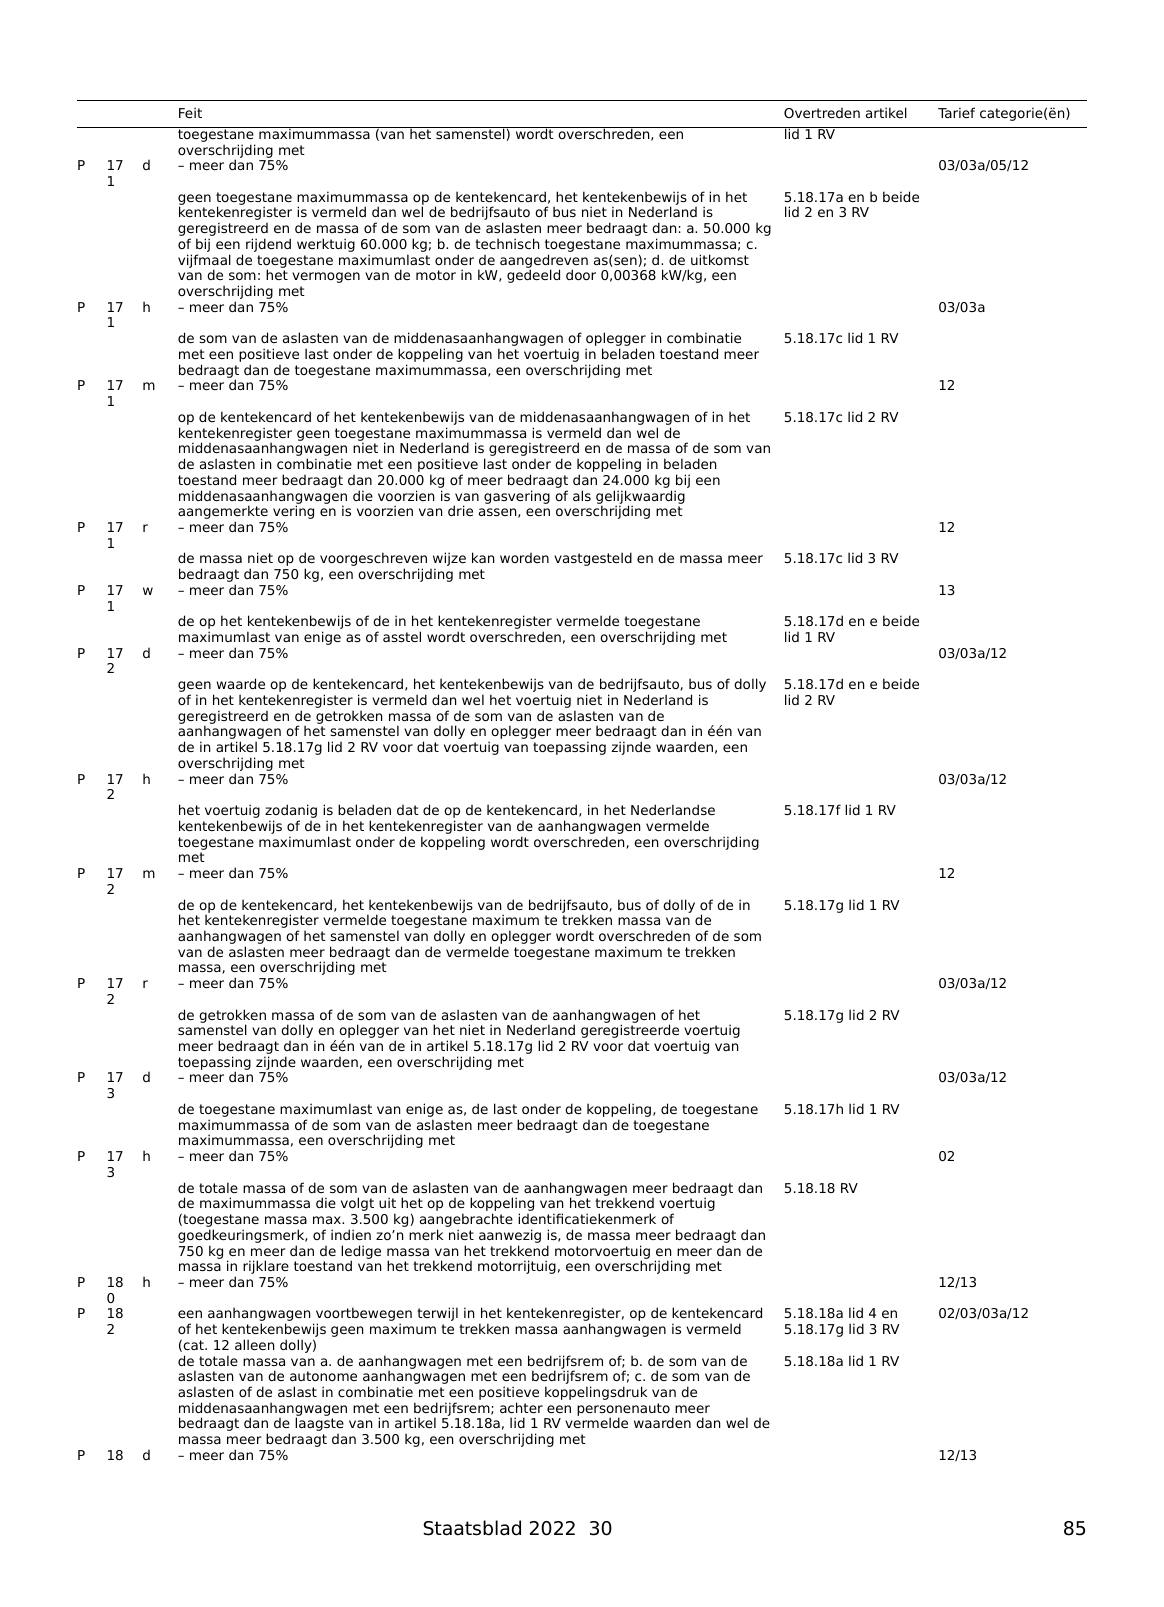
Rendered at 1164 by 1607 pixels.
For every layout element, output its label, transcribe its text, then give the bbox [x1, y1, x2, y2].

table_cell [101, 897, 136, 976]
table_cell – meer dan 75% [172, 1275, 778, 1306]
table_cell [932, 1102, 1087, 1149]
table_cell 5.18.17d en e beide lid 2 RV [778, 677, 932, 771]
table_cell de toegestane maximumlast van enige as, de last onder de koppeling, de toegestane maximummassa of de som van de aslasten meer bedraagt dan de toegestane maximummassa, een overschrijding met [172, 1102, 778, 1149]
table_cell [77, 1008, 101, 1070]
table_cell P [77, 1275, 101, 1306]
table_cell h [136, 1275, 172, 1306]
table_cell 02 [932, 1149, 1087, 1180]
table_cell [77, 331, 101, 378]
table_cell 171 [101, 520, 136, 551]
table_cell 5.18.17g lid 2 RV [778, 1008, 932, 1070]
table_cell [778, 1149, 932, 1180]
table_cell 173 [101, 1070, 136, 1102]
table_cell 12 [932, 378, 1087, 410]
table_cell [932, 677, 1087, 771]
table_cell [778, 771, 932, 803]
table_cell m [136, 866, 172, 897]
table_cell – meer dan 75% [172, 646, 778, 677]
table_cell [136, 1306, 172, 1353]
table_cell [136, 410, 172, 520]
table_cell [136, 551, 172, 583]
table_cell [778, 976, 932, 1007]
table_cell [77, 1102, 101, 1149]
table_cell 5.18.18a lid 1 RV [778, 1354, 932, 1448]
table_cell 172 [101, 976, 136, 1007]
table_cell 5.18.17d en e beide lid 1 RV [778, 614, 932, 646]
table_header [101, 101, 136, 127]
table_cell 03/03a/12 [932, 771, 1087, 803]
table_cell [932, 897, 1087, 976]
table_cell 171 [101, 158, 136, 189]
table_cell [932, 128, 1087, 158]
table_cell [136, 1180, 172, 1275]
table_cell de totale massa van a. de aanhangwagen met een bedrijfsrem of; b. de som van de aslasten van de autonome aanhangwagen met een bedrijfsrem of; c. de som van de aslasten of de aslast in combinatie met een positieve koppelingsdruk van de middenasaanhangwagen met een bedrijfsrem; achter een personenauto meer bedraagt dan de laagste van in artikel 5.18.18a, lid 1 RV vermelde waarden dan wel de massa meer bedraagt dan 3.500 kg, een overschrijding met [172, 1354, 778, 1448]
table_cell [136, 897, 172, 976]
table_cell [101, 331, 136, 378]
table_cell 5.18.17c lid 1 RV [778, 331, 932, 378]
table_cell geen waarde op de kentekencard, het kentekenbewijs van de bedrijfsauto, bus of dolly of in het kentekenregister is vermeld dan wel het voertuig niet in Nederland is geregistreerd en de getrokken massa of de som van de aslasten van de aanhangwagen of het samenstel van dolly en oplegger meer bedraagt dan in één van de in artikel 5.18.17g lid 2 RV voor dat voertuig van toepassing zijnde waarden, een overschrijding met [172, 677, 778, 771]
table_header Tarief categorie(ën) [932, 101, 1087, 127]
table_cell 171 [101, 378, 136, 410]
table_cell P [77, 583, 101, 614]
table_cell r [136, 520, 172, 551]
table_cell [778, 866, 932, 897]
table_cell 18 [101, 1448, 136, 1463]
table_header Overtreden artikel [778, 101, 932, 127]
table_cell P [77, 1070, 101, 1102]
table_cell de op de kentekencard, het kentekenbewijs van de bedrijfsauto, bus of dolly of de in het kentekenregister vermelde toegestane maximum te trekken massa van de aanhangwagen of het samenstel van dolly en oplegger wordt overschreden of de som van de aslasten meer bedraagt dan de vermelde toegestane maximum te trekken massa, een overschrijding met [172, 897, 778, 976]
table_cell 5.18.18a lid 4 en 5.18.17g lid 3 RV [778, 1306, 932, 1353]
table_cell – meer dan 75% [172, 771, 778, 803]
table_cell 12/13 [932, 1448, 1087, 1463]
table_cell h [136, 771, 172, 803]
table_cell [101, 128, 136, 158]
table_cell [136, 190, 172, 299]
table_cell 5.18.18 RV [778, 1180, 932, 1275]
table_cell [101, 551, 136, 583]
table_cell [77, 551, 101, 583]
table_cell 5.18.17f lid 1 RV [778, 803, 932, 866]
table_cell [932, 614, 1087, 646]
table_cell P [77, 1448, 101, 1463]
table_cell P [77, 976, 101, 1007]
table_cell [778, 520, 932, 551]
table_cell [101, 1180, 136, 1275]
table_header Feit [172, 101, 778, 127]
table_cell [778, 1448, 932, 1463]
table_cell 03/03a/12 [932, 646, 1087, 677]
table_cell 5.18.17c lid 3 RV [778, 551, 932, 583]
table_cell geen toegestane maximummassa op de kentekencard, het kentekenbewijs of in het kentekenregister is vermeld dan wel de bedrijfsauto of bus niet in Nederland is geregistreerd en de massa of de som van de aslasten meer bedraagt dan: a. 50.000 kg of bij een rijdend werktuig 60.000 kg; b. de technisch toegestane maximummassa; c. vijfmaal de toegestane maximumlast onder de aangedreven as(sen); d. de uitkomst van de som: het vermogen van de motor in kW, gedeeld door 0,00368 kW/kg, een overschrijding met [172, 190, 778, 299]
table_cell P [77, 520, 101, 551]
table_cell – meer dan 75% [172, 520, 778, 551]
table_cell [136, 1102, 172, 1149]
table_header [136, 101, 172, 127]
table_cell [77, 677, 101, 771]
table_cell m [136, 378, 172, 410]
table_cell het voertuig zodanig is beladen dat de op de kentekencard, in het Nederlandse kentekenbewijs of de in het kentekenregister van de aanhangwagen vermelde toegestane maximumlast onder de koppeling wordt overschreden, een overschrijding met [172, 803, 778, 866]
table_cell P [77, 646, 101, 677]
table_cell 5.18.17g lid 1 RV [778, 897, 932, 976]
table_cell – meer dan 75% [172, 976, 778, 1007]
table_cell – meer dan 75% [172, 1448, 778, 1463]
table_cell [101, 803, 136, 866]
table_cell 03/03a/12 [932, 1070, 1087, 1102]
table_header [77, 101, 101, 127]
table_cell w [136, 583, 172, 614]
table_cell P [77, 378, 101, 410]
table_cell [932, 803, 1087, 866]
table_cell [101, 190, 136, 299]
table_cell [136, 614, 172, 646]
table_cell [77, 1180, 101, 1275]
table_cell [136, 1354, 172, 1448]
table_cell 172 [101, 771, 136, 803]
table_cell [136, 128, 172, 158]
table_cell [778, 646, 932, 677]
table_cell [778, 583, 932, 614]
table_cell [77, 897, 101, 976]
table_cell 5.18.17c lid 2 RV [778, 410, 932, 520]
table_cell [136, 677, 172, 771]
table_cell [778, 1070, 932, 1102]
table_cell P [77, 866, 101, 897]
table_cell [101, 410, 136, 520]
table_cell d [136, 1070, 172, 1102]
table_cell 171 [101, 583, 136, 614]
table_cell 180 [101, 1275, 136, 1306]
table_cell de totale massa of de som van de aslasten van de aanhangwagen meer bedraagt dan de maximummassa die volgt uit het op de koppeling van het trekkend voertuig (toegestane massa max. 3.500 kg) aangebrachte identificatiekenmerk of goedkeuringsmerk, of indien zo’n merk niet aanwezig is, de massa meer bedraagt dan 750 kg en meer dan de ledige massa van het trekkend motorvoertuig en meer dan de massa in rijklare toestand van het trekkend motorrijtuig, een overschrijding met [172, 1180, 778, 1275]
table_cell [778, 1275, 932, 1306]
table_cell P [77, 1149, 101, 1180]
table_cell 03/03a/05/12 [932, 158, 1087, 189]
table_cell d [136, 646, 172, 677]
table_cell 5.18.17h lid 1 RV [778, 1102, 932, 1149]
table_cell [932, 190, 1087, 299]
table_cell 5.18.17a en b beide lid 2 en 3 RV [778, 190, 932, 299]
table_cell [932, 1180, 1087, 1275]
table_cell [932, 331, 1087, 378]
table_cell [932, 1354, 1087, 1448]
table_cell [77, 190, 101, 299]
table_cell 03/03a/12 [932, 976, 1087, 1007]
table_cell h [136, 300, 172, 331]
table_cell [136, 803, 172, 866]
table_cell [101, 1102, 136, 1149]
table_cell – meer dan 75% [172, 378, 778, 410]
table_cell [77, 410, 101, 520]
table_cell 13 [932, 583, 1087, 614]
table_cell [101, 677, 136, 771]
table_cell P [77, 300, 101, 331]
table_cell [778, 158, 932, 189]
table_cell een aanhangwagen voortbewegen terwijl in het kentekenregister, op de kentekencard of het kentekenbewijs geen maximum te trekken massa aanhangwagen is vermeld (cat. 12 alleen dolly) [172, 1306, 778, 1353]
table_cell [932, 410, 1087, 520]
table_cell 02/03/03a/12 [932, 1306, 1087, 1353]
table_cell [77, 803, 101, 866]
table_cell de som van de aslasten van de middenasaanhangwagen of oplegger in combinatie met een positieve last onder de koppeling van het voertuig in beladen toestand meer bedraagt dan de toegestane maximummassa, een overschrijding met [172, 331, 778, 378]
table_cell – meer dan 75% [172, 158, 778, 189]
table_cell de massa niet op de voorgeschreven wijze kan worden vastgesteld en de massa meer bedraagt dan 750 kg, een overschrijding met [172, 551, 778, 583]
table_cell d [136, 158, 172, 189]
table_cell lid 1 RV [778, 128, 932, 158]
table_cell [136, 331, 172, 378]
table_cell de op het kentekenbewijs of de in het kentekenregister vermelde toegestane maximumlast van enige as of asstel wordt overschreden, een overschrijding met [172, 614, 778, 646]
table_cell – meer dan 75% [172, 583, 778, 614]
table_cell [77, 1354, 101, 1448]
table_cell r [136, 976, 172, 1007]
table_cell 12 [932, 866, 1087, 897]
table_cell P [77, 1306, 101, 1353]
table_cell op de kentekencard of het kentekenbewijs van de middenasaanhangwagen of in het kentekenregister geen toegestane maximummassa is vermeld dan wel de middenasaanhangwagen niet in Nederland is geregistreerd en de massa of de som van de aslasten in combinatie met een positieve last onder de koppeling in beladen toestand meer bedraagt dan 20.000 kg of meer bedraagt dan 24.000 kg bij een middenasaanhangwagen die voorzien is van gasvering of als gelijkwaardig aangemerkte vering en is voorzien van drie assen, een overschrijding met [172, 410, 778, 520]
table_cell 12/13 [932, 1275, 1087, 1306]
table_cell [101, 1354, 136, 1448]
table_cell 12 [932, 520, 1087, 551]
table_cell [77, 128, 101, 158]
table_cell 03/03a [932, 300, 1087, 331]
table_cell 182 [101, 1306, 136, 1353]
table_cell P [77, 158, 101, 189]
table_cell [136, 1008, 172, 1070]
table_cell toegestane maximummassa (van het samenstel) wordt overschreden, een overschrijding met [172, 128, 778, 158]
table_cell [101, 614, 136, 646]
table_cell [77, 614, 101, 646]
table_cell d [136, 1448, 172, 1463]
table_cell – meer dan 75% [172, 1070, 778, 1102]
table_cell [778, 378, 932, 410]
table_cell de getrokken massa of de som van de aslasten van de aanhangwagen of het samenstel van dolly en oplegger van het niet in Nederland geregistreerde voertuig meer bedraagt dan in één van de in artikel 5.18.17g lid 2 RV voor dat voertuig van toepassing zijnde waarden, een overschrijding met [172, 1008, 778, 1070]
table_cell – meer dan 75% [172, 300, 778, 331]
table_cell [932, 551, 1087, 583]
table_cell [778, 300, 932, 331]
table_cell P [77, 771, 101, 803]
table_cell h [136, 1149, 172, 1180]
table_cell 173 [101, 1149, 136, 1180]
table_cell [101, 1008, 136, 1070]
table_cell – meer dan 75% [172, 866, 778, 897]
table_cell 171 [101, 300, 136, 331]
table_cell – meer dan 75% [172, 1149, 778, 1180]
table_cell [932, 1008, 1087, 1070]
table_cell 172 [101, 646, 136, 677]
table_cell 172 [101, 866, 136, 897]
